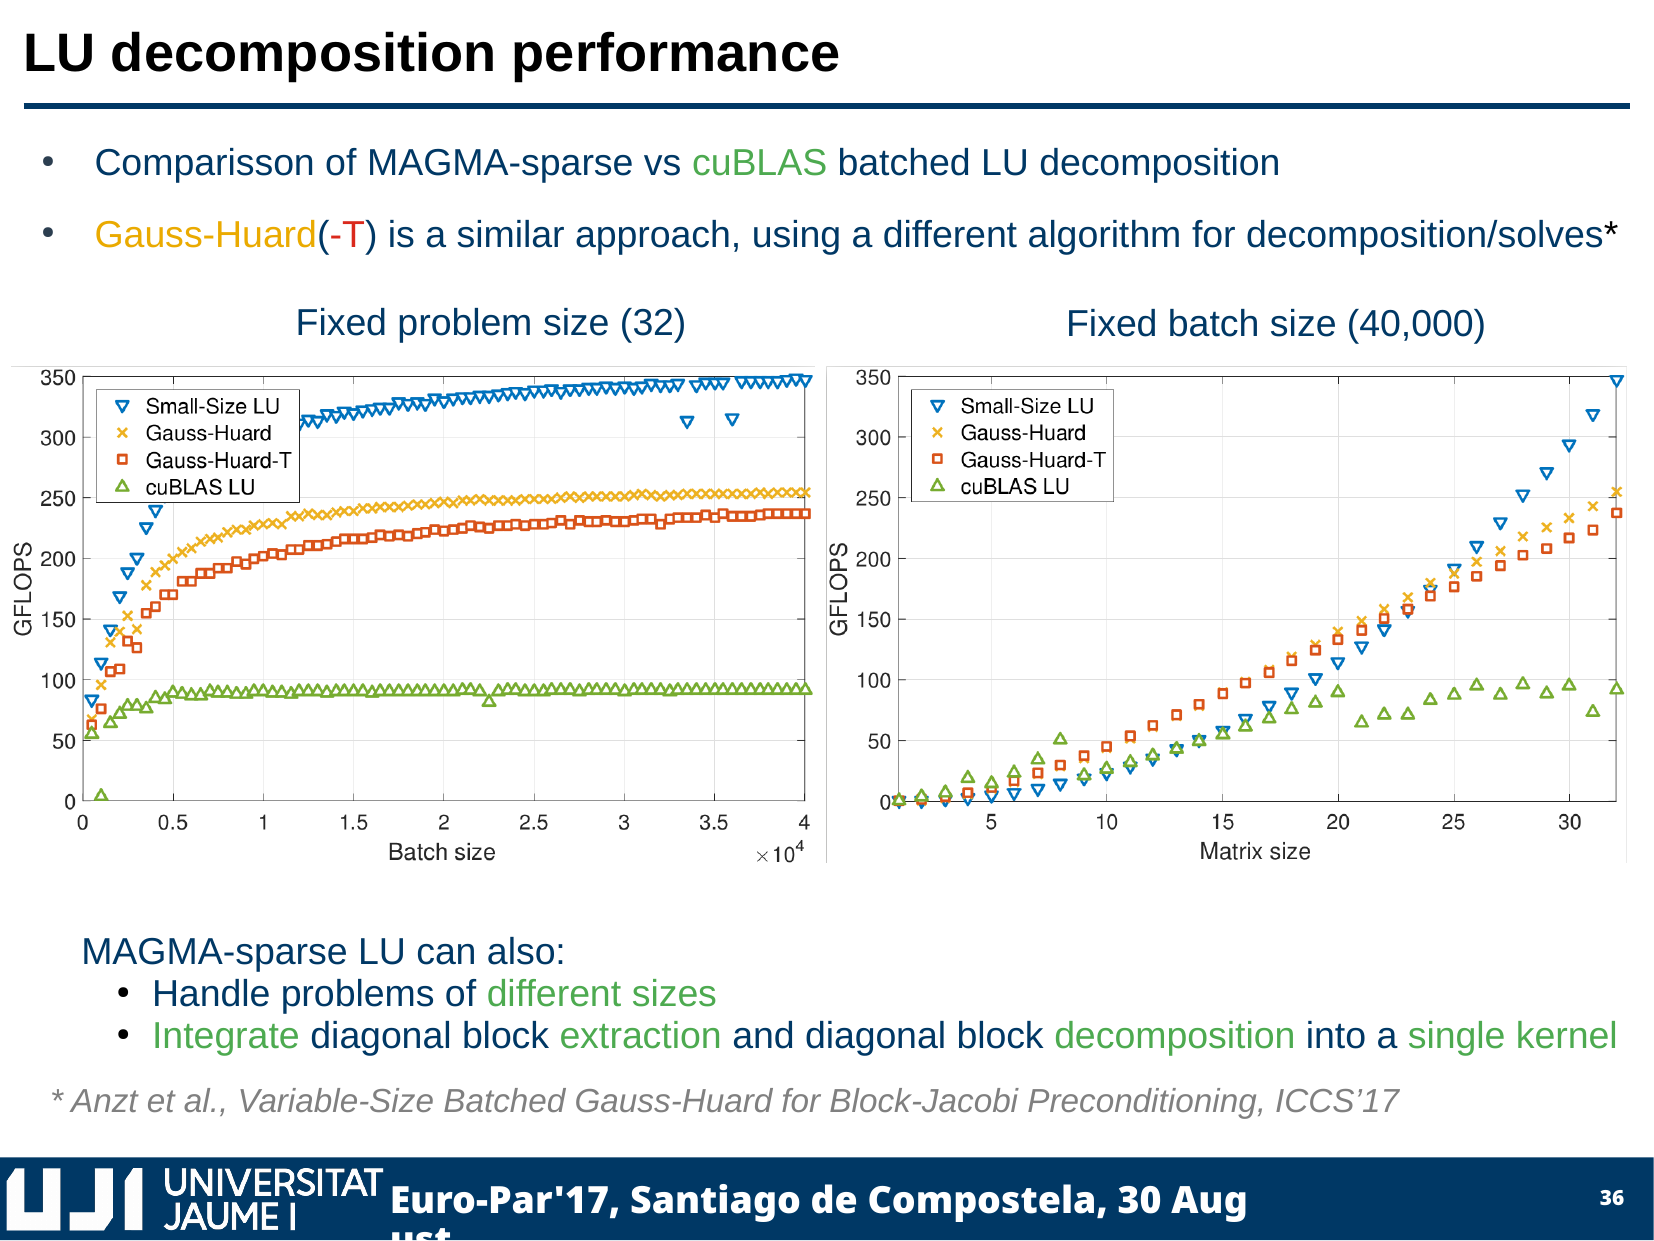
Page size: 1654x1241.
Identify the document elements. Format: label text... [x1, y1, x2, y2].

title LU decomposition performance [23, 0, 1630, 107]
text_box * Anzt et al., Variable-Size Batched Gauss-Huard for Block-Jacobi Preconditioning, ICCS’17 [35, 1074, 1599, 1127]
text_box Fixed batch size (40,000) [1051, 295, 1502, 352]
picture [11, 366, 815, 865]
list Comparisson of MAGMA-sparse vs cuBLAS batched LU decomposition Gauss-Huard(-T) is a similar approach, using a different algorithm for decomposition/solves* [23, 141, 1630, 272]
text_box Fixed problem size (32) [280, 294, 702, 351]
text_box MAGMA-sparse LU can also: Handle problems of different sizes Integrate diagonal block extraction and diagonal block decomposition into a single kernel [66, 923, 1633, 1063]
picture [826, 366, 1627, 863]
picture [0, 1158, 390, 1241]
